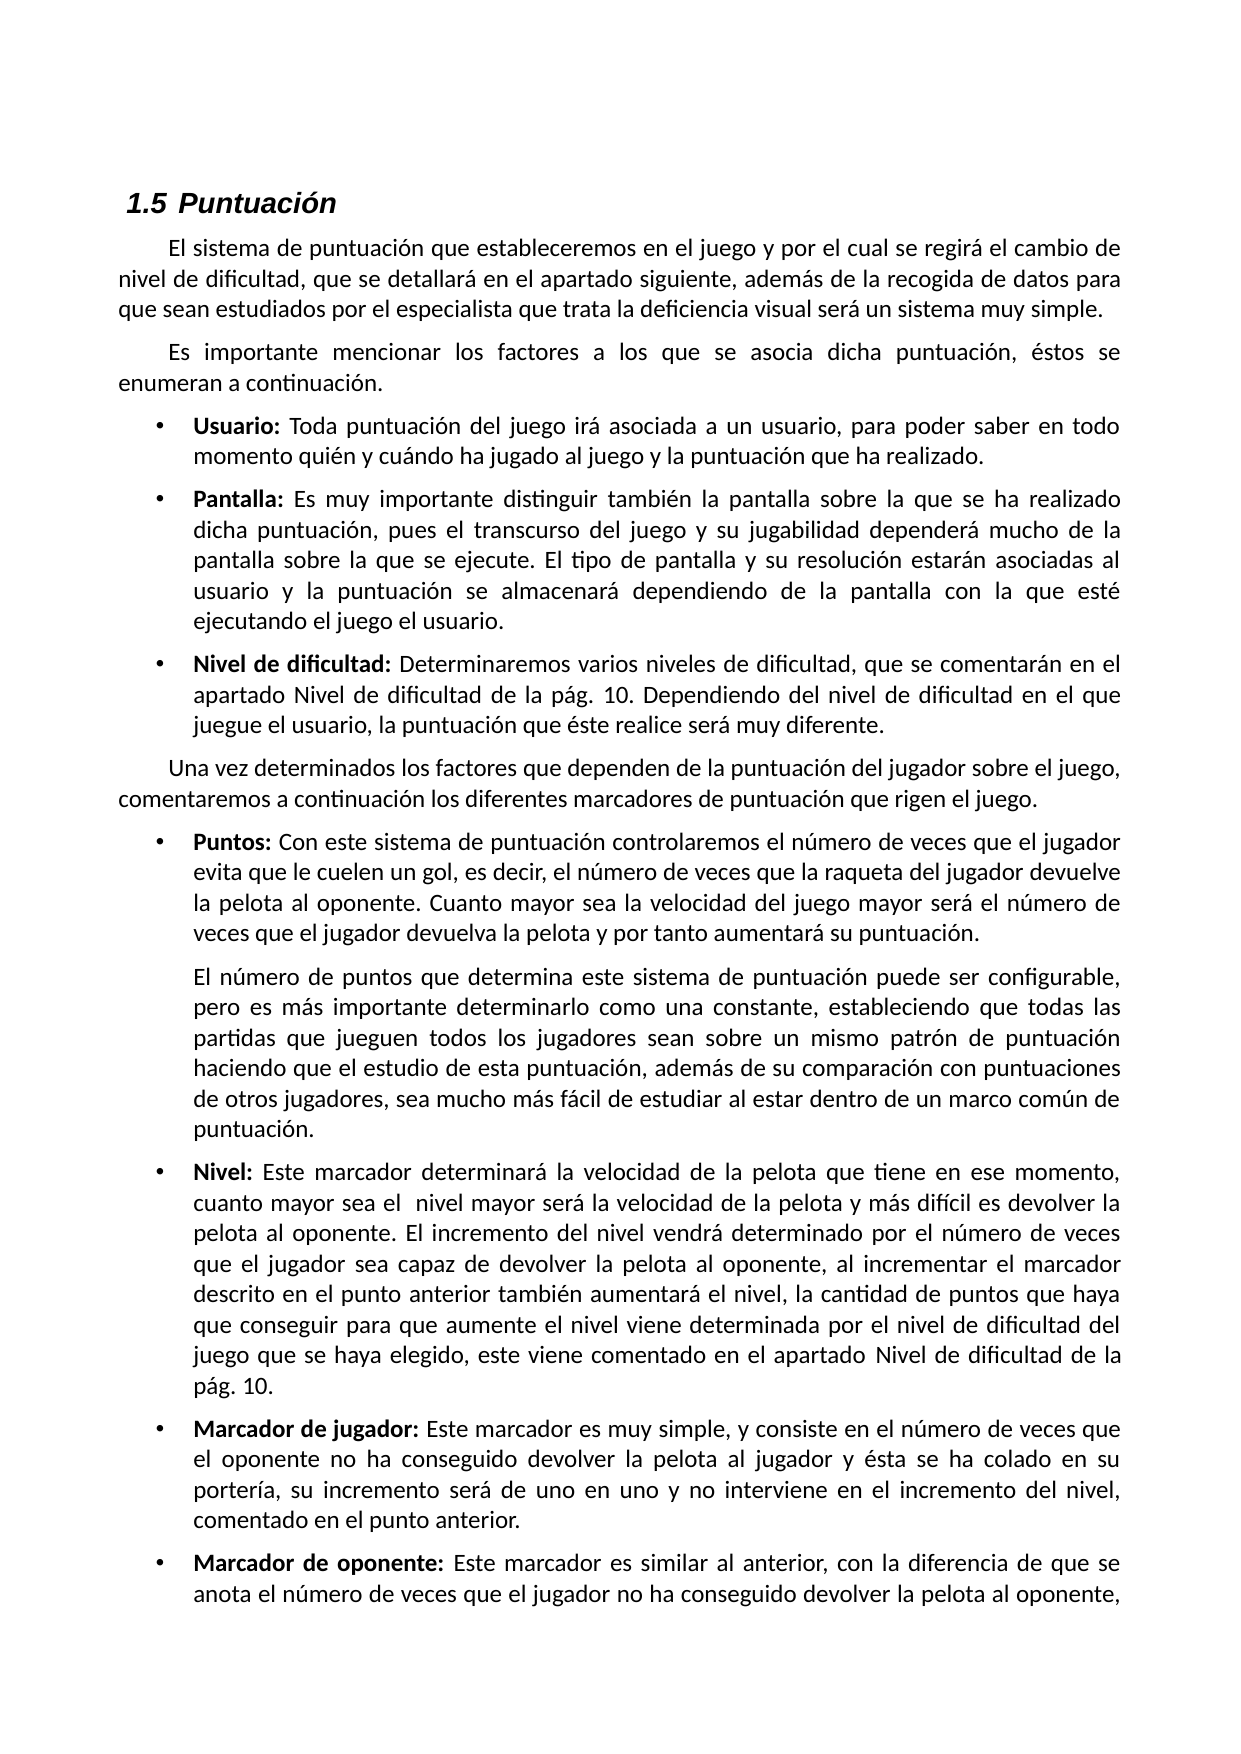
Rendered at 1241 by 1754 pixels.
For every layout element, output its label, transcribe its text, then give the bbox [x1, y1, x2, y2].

list Puntos: Con este sistema de puntuación controlaremos el número de veces que el jugador evita que le cuelen un gol, es decir, el número de veces que la raqueta del jugador devuelve la pelota al oponente. Cuanto mayor sea la velocidad del juego mayor será el número de veces que el jugador devuelva la pelota y por tanto aumentará su puntuación. [156, 826, 1122, 948]
text Es importante mencionar los factores a los que se asocia dicha puntuación, éstos se enumeran a continuación. [118, 336, 1122, 397]
list Pantalla: Es muy importante distinguir también la pantalla sobre la que se ha realizado dicha puntuación, pues el transcurso del juego y su jugabilidad dependerá mucho de la pantalla sobre la que se ejecute. El tipo de pantalla y su resolución estarán asociadas al usuario y la puntuación se almacenará dependiendo de la pantalla con la que esté ejecutando el juego el usuario. [156, 483, 1122, 636]
list El número de puntos que determina este sistema de puntuación puede ser configurable, pero es más importante determinarlo como una constante, estableciendo que todas las partidas que jueguen todos los jugadores sean sobre un mismo patrón de puntuación haciendo que el estudio de esta puntuación, además de su comparación con puntuaciones de otros jugadores, sea mucho más fácil de estudiar al estar dentro de un marco común de puntuación. [156, 961, 1122, 1144]
list Marcador de oponente: Este marcador es similar al anterior, con la diferencia de que se anota el número de veces que el jugador no ha conseguido devolver la pelota al oponente, [156, 1547, 1122, 1608]
list Usuario: Toda puntuación del juego irá asociada a un usuario, para poder saber en todo momento quién y cuándo ha jugado al juego y la puntuación que ha realizado. [156, 410, 1122, 471]
text El sistema de puntuación que estableceremos en el juego y por el cual se regirá el cambio de nivel de dificultad, que se detallará en el apartado siguiente, además de la recogida de datos para que sean estudiados por el especialista que trata la deficiencia visual será un sistema muy simple. [118, 232, 1122, 324]
text Una vez determinados los factores que dependen de la puntuación del jugador sobre el juego, comentaremos a continuación los diferentes marcadores de puntuación que rigen el juego. [118, 752, 1122, 813]
subtitle Puntuación [118, 186, 1122, 220]
list Nivel de dificultad: Determinaremos varios niveles de dificultad, que se comentarán en el apartado Nivel de dificultad de la pág. 10. Dependiendo del nivel de dificultad en el que juegue el usuario, la puntuación que éste realice será muy diferente. [156, 648, 1122, 740]
list Marcador de jugador: Este marcador es muy simple, y consiste en el número de veces que el oponente no ha conseguido devolver la pelota al jugador y ésta se ha colado en su portería, su incremento será de uno en uno y no interviene en el incremento del nivel, comentado en el punto anterior. [156, 1413, 1122, 1535]
list Nivel: Este marcador determinará la velocidad de la pelota que tiene en ese momento, cuanto mayor sea el nivel mayor será la velocidad de la pelota y más difícil es devolver la pelota al oponente. El incremento del nivel vendrá determinado por el número de veces que el jugador sea capaz de devolver la pelota al oponente, al incrementar el marcador descrito en el punto anterior también aumentará el nivel, la cantidad de puntos que haya que conseguir para que aumente el nivel viene determinada por el nivel de dificultad del juego que se haya elegido, este viene comentado en el apartado Nivel de dificultad de la pág. 10. [156, 1156, 1122, 1400]
